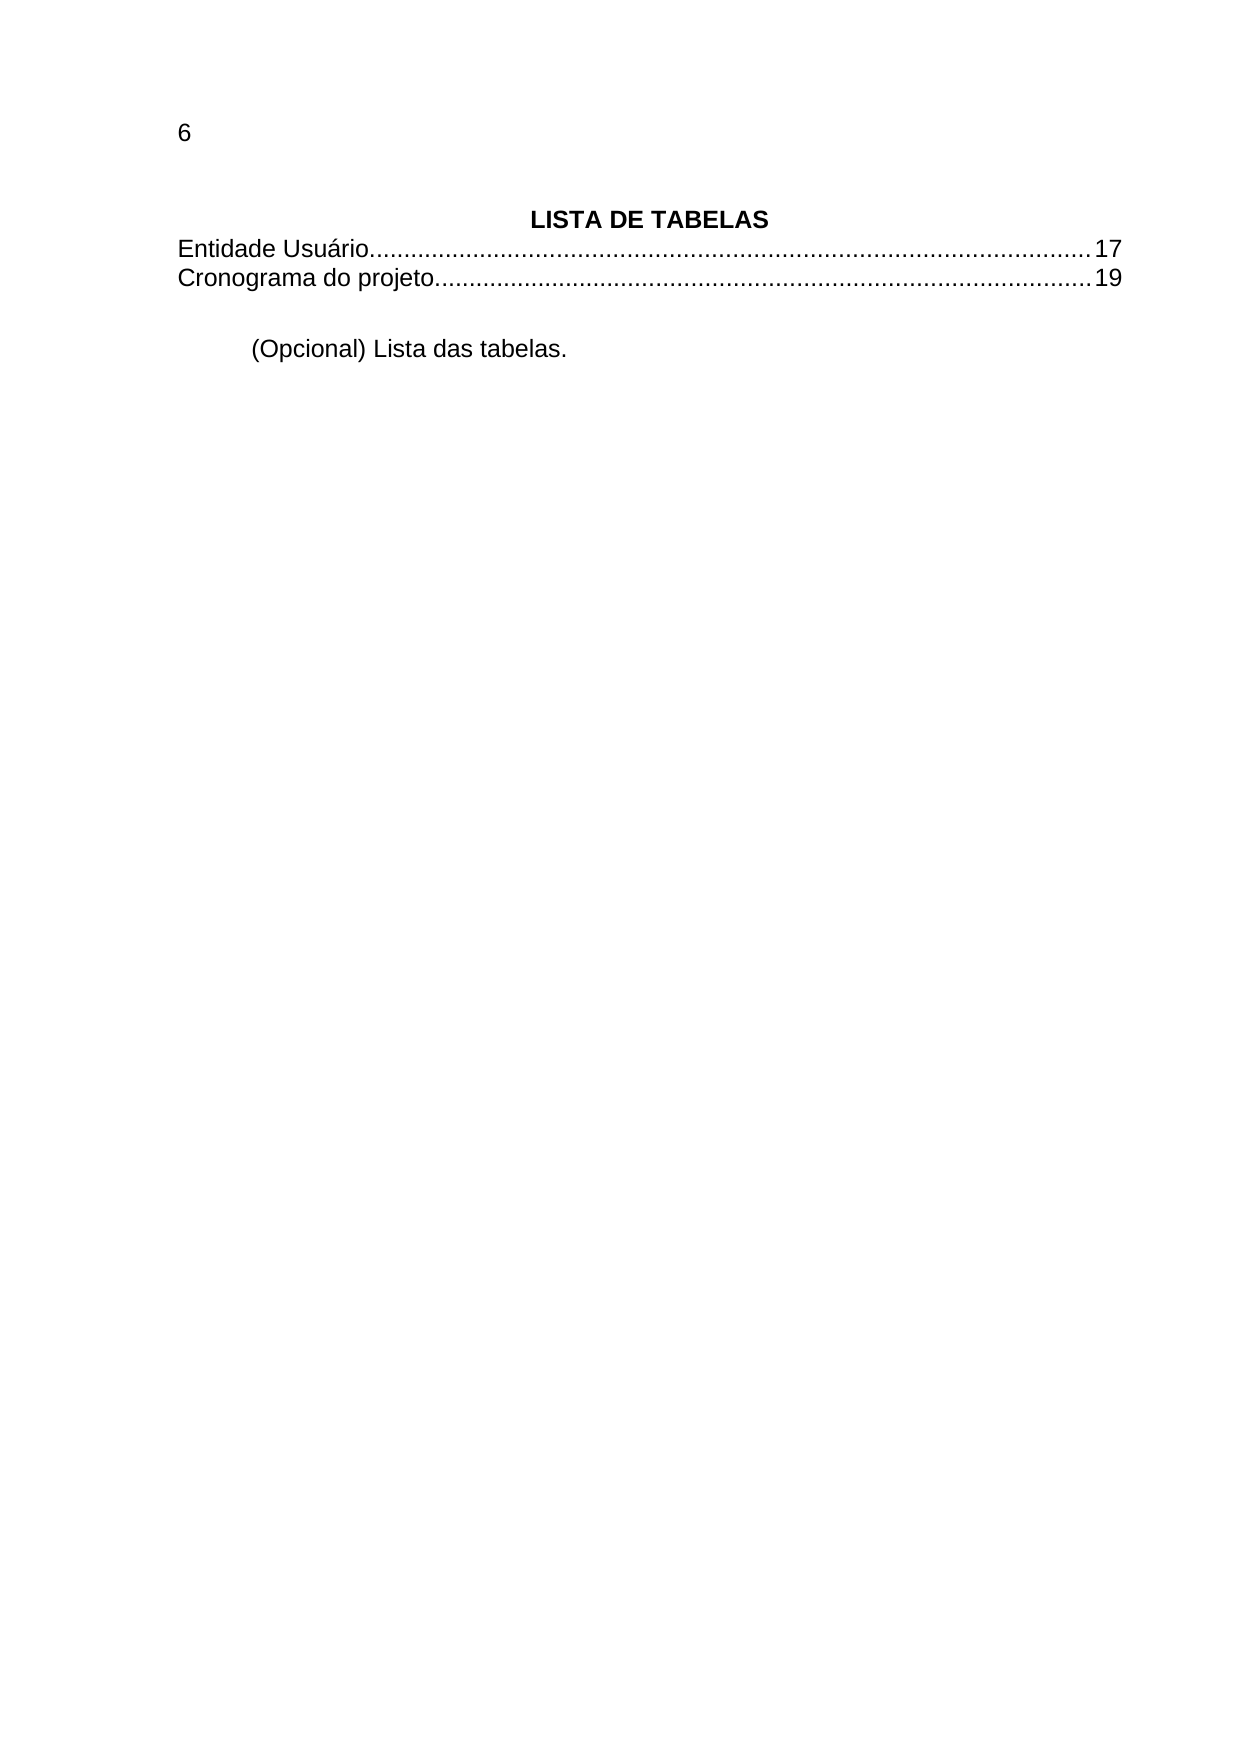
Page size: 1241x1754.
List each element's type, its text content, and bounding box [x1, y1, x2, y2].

text Cronograma do projeto. 19 [177, 263, 1122, 291]
text Entidade Usuário. 17 [177, 234, 1122, 263]
text (Opcional) Lista das tabelas. [177, 334, 1122, 363]
subtitle LISTA DE TABELAS [177, 205, 1122, 234]
